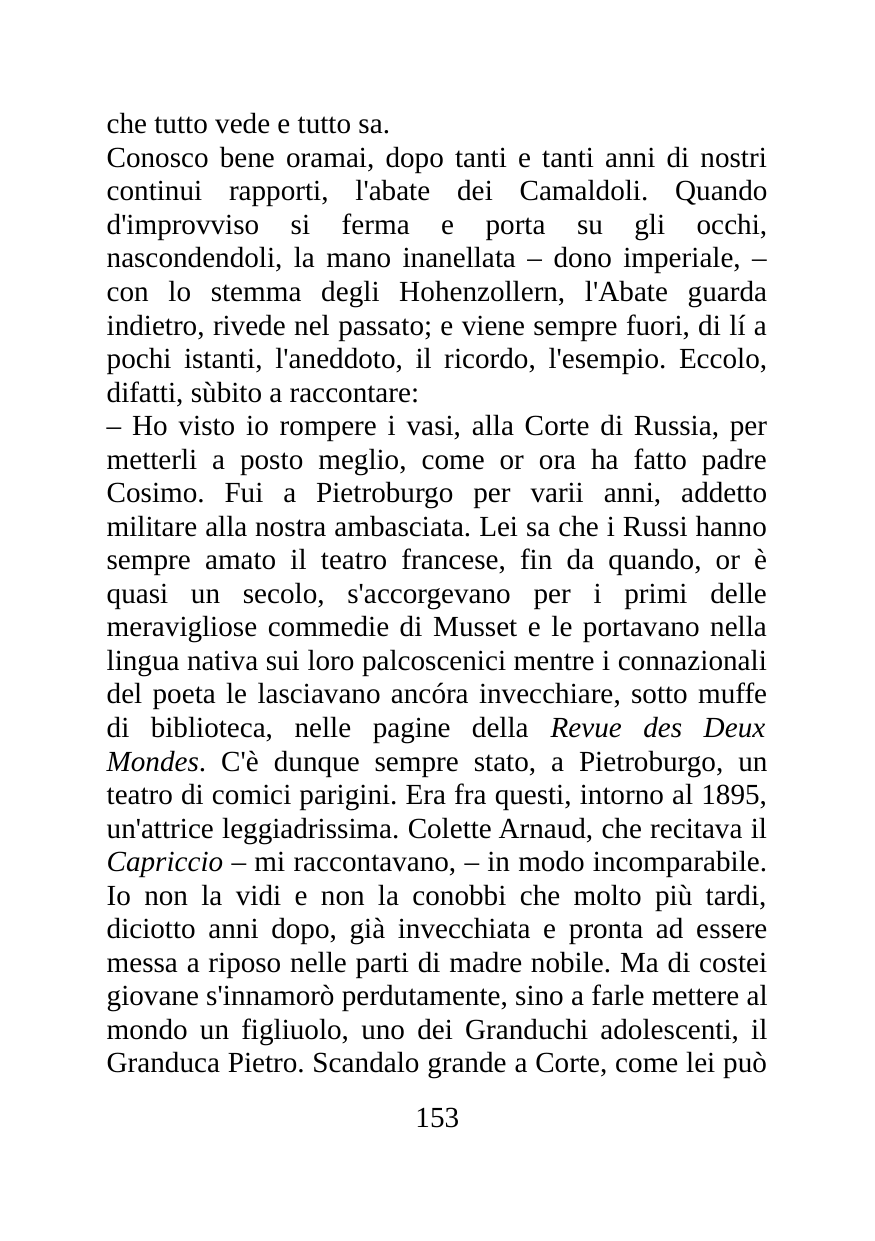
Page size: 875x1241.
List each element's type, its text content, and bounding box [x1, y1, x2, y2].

text – Ho visto io rompere i vasi, alla Corte di Russia, per metterli a posto meglio, come or ora ha fatto padre Cosimo. Fui a Pietroburgo per varii anni, addetto militare alla nostra ambasciata. Lei sa che i Russi hanno sempre amato il teatro francese, fin da quando, or è quasi un secolo, s'accorgevano per i primi delle meravigliose commedie di Musset e le portavano nella lingua nativa sui loro palcoscenici mentre i connazionali del poeta le lasciavano ancóra invecchiare, sotto muffe di biblioteca, nelle pagine della Revue des Deux Mondes. C'è dunque sempre stato, a Pietroburgo, un teatro di comici parigini. Era fra questi, intorno al 1895, un'attrice leggiadrissima. Colette Arnaud, che recitava il Capriccio – mi raccontavano, – in modo incomparabile. Io non la vidi e non la conobbi che molto più tardi, diciotto anni dopo, già invecchiata e pronta ad essere messa a riposo nelle parti di madre nobile. Ma di costei giovane s'innamorò perdutamente, sino a farle mettere al mondo un figliuolo, uno dei Granduchi adolescenti, il Granduca Pietro. Scandalo grande a Corte, come lei può [106, 408, 768, 1079]
text Conosco bene oramai, dopo tanti e tanti anni di nostri continui rapporti, l'abate dei Camaldoli. Quando d'improvviso si ferma e porta su gli occhi, nascondendoli, la mano inanellata – dono imperiale, – con lo stemma degli Hohenzollern, l'Abate guarda indietro, rivede nel passato; e viene sempre fuori, di lí a pochi istanti, l'aneddoto, il ricordo, l'esempio. Eccolo, difatti, sùbito a raccontare: [106, 140, 768, 408]
text che tutto vede e tutto sa. [106, 106, 768, 140]
